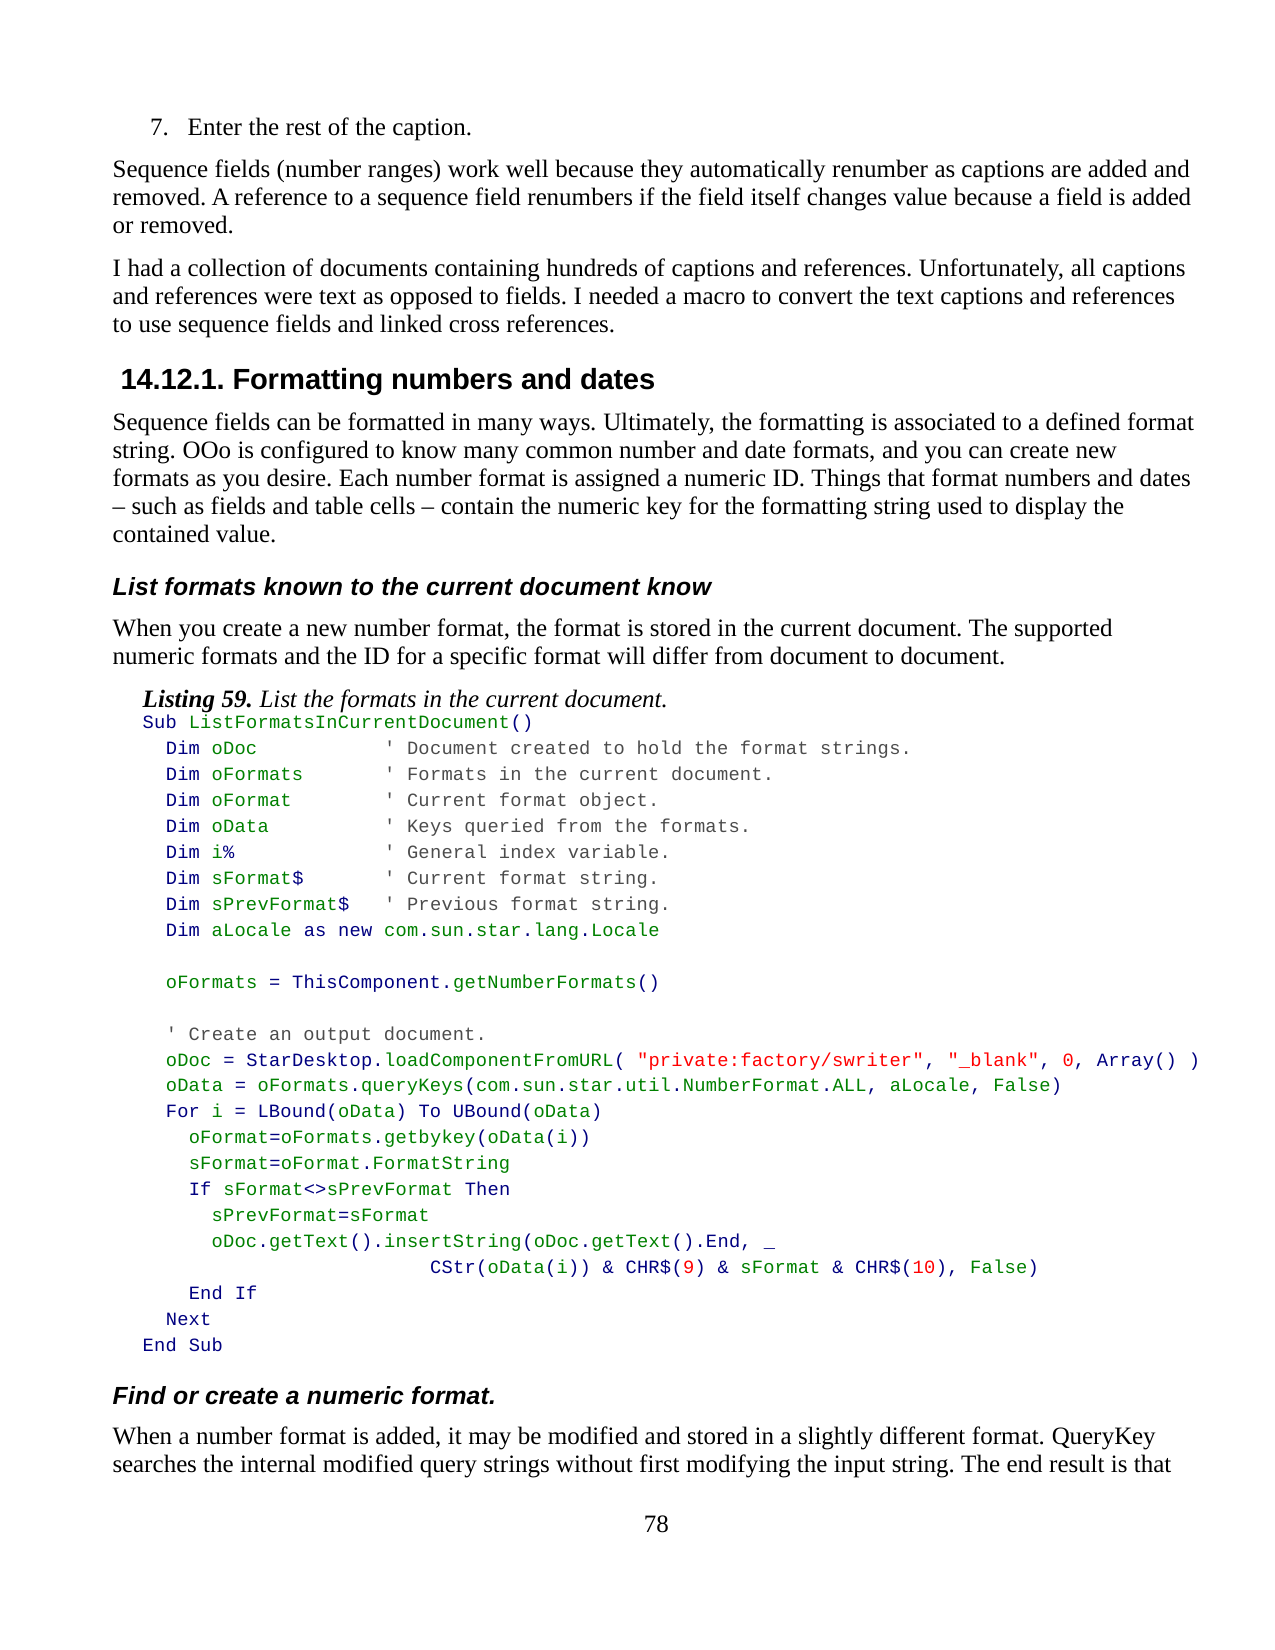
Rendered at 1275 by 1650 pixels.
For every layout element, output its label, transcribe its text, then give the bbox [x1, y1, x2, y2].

text oDoc = StarDesktop.loadComponentFromURL( "private:factory/swriter", "_blank", 0, Array() ) [142, 1050, 1200, 1071]
text For i = LBound(oData) To UBound(oData) [142, 1102, 1200, 1123]
text oFormat=oFormats.getbykey(oData(i)) [142, 1128, 1200, 1149]
text sFormat=oFormat.FormatString [142, 1154, 1200, 1175]
text When a number format is added, it may be modified and stored in a slightly different format. QueryKey searches the internal modified query strings without first modifying the input string. The end result is that [112, 1422, 1200, 1478]
text Sequence fields (number ranges) work well because they automatically renumber as captions are added and removed. A reference to a sequence field renumbers if the field itself changes value because a field is added or removed. [112, 155, 1200, 239]
subtitle Formatting numbers and dates [112, 363, 1200, 396]
text Dim sFormat$ ' Current format string. [142, 868, 1200, 890]
text Dim oData ' Keys queried from the formats. [142, 816, 1200, 838]
subtitle Find or create a numeric format. [112, 1382, 1200, 1410]
text sPrevFormat=sFormat [142, 1206, 1200, 1227]
text Dim oFormat ' Current format object. [142, 791, 1200, 812]
text Sub ListFormatsInCurrentDocument() [142, 713, 1200, 734]
text If sFormat<>sPrevFormat Then [142, 1179, 1200, 1201]
text oFormats = ThisComponent.getNumberFormats() [142, 972, 1200, 993]
text Next [142, 1309, 1200, 1331]
text oDoc.getText().insertString(oDoc.getText().End, _ [142, 1231, 1200, 1253]
text Sequence fields can be formatted in many ways. Ultimately, the formatting is associated to a defined format string. OOo is configured to know many common number and date formats, and you can create new formats as you desire. Each number format is assigned a numeric ID. Things that format numbers and dates – such as fields and table cells – contain the numeric key for the formatting string used to display the contained value. [112, 408, 1200, 548]
text CStr(oData(i)) & CHR$(9) & sFormat & CHR$(10), False) [142, 1257, 1200, 1279]
text End If [142, 1283, 1200, 1305]
subtitle List formats known to the current document know [112, 573, 1200, 601]
text ' Create an output document. [142, 1024, 1200, 1045]
text Dim sPrevFormat$ ' Previous format string. [142, 894, 1200, 916]
list Listing 59. List the formats in the current document. [142, 685, 1200, 713]
text oData = oFormats.queryKeys(com.sun.star.util.NumberFormat.ALL, aLocale, False) [142, 1076, 1200, 1097]
list Enter the rest of the caption. [150, 112, 1200, 141]
text Dim oDoc ' Document created to hold the format strings. [142, 739, 1200, 760]
text When you create a new number format, the format is stored in the current document. The supported numeric formats and the ID for a specific format will differ from document to document. [112, 614, 1200, 670]
text End Sub [142, 1335, 1200, 1357]
text I had a collection of documents containing hundreds of captions and references. Unfortunately, all captions and references were text as opposed to fields. I needed a macro to convert the text captions and references to use sequence fields and linked cross references. [112, 254, 1200, 338]
text Dim oFormats ' Formats in the current document. [142, 764, 1200, 786]
text Dim i% ' General index variable. [142, 842, 1200, 864]
text Dim aLocale as new com.sun.star.lang.Locale [142, 920, 1200, 942]
